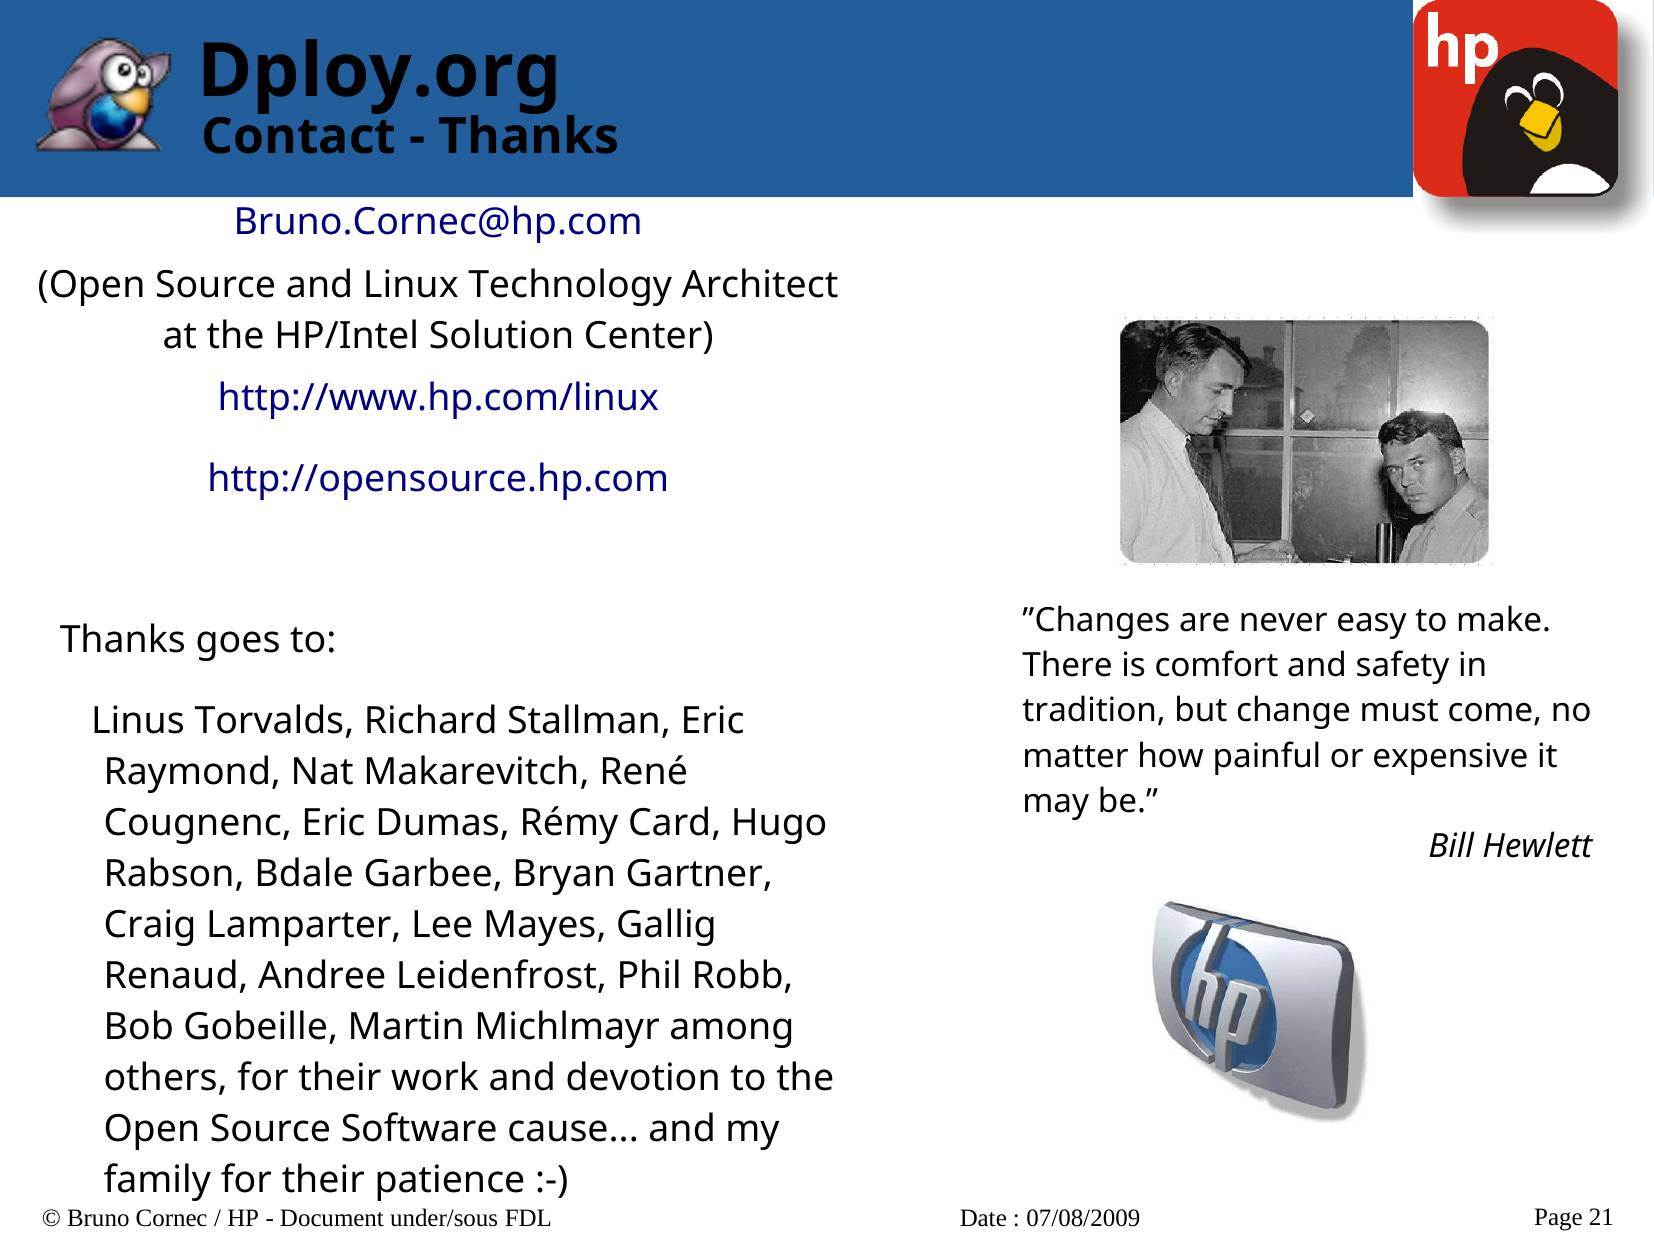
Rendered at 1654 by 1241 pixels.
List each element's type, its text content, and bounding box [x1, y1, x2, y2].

text_box ”Changes are never easy to make. There is comfort and safety in tradition, but change must come, no matter how painful or expensive it may be.” Bill Hewlett [1022, 595, 1634, 877]
title Contact - Thanks [201, 32, 1191, 241]
list Bruno.Cornec@hp.com (Open Source and Linux Technology Architect at the HP/Intel Solution Center) http://www.hp.com/linux http://opensource.hp.com Thanks goes to: Linus Torvalds, Richard Stallman, Eric Raymond, Nat Makarevitch, René Cougnenc, Eric Dumas, Rémy Card, Hugo Rabson, Bdale Garbee, Bryan Gartner, Craig Lamparter, Lee Mayes, Gallig Renaud, Andree Leidenfrost, Phil Robb, Bob Gobeille, Martin Michlmayr among others, for their work and devotion to the Open Source Software cause... and my family for their patience :-) [20, 194, 856, 1172]
picture [1413, 0, 1654, 235]
picture [1113, 316, 1496, 568]
picture [0, 0, 211, 199]
picture [1105, 890, 1422, 1130]
